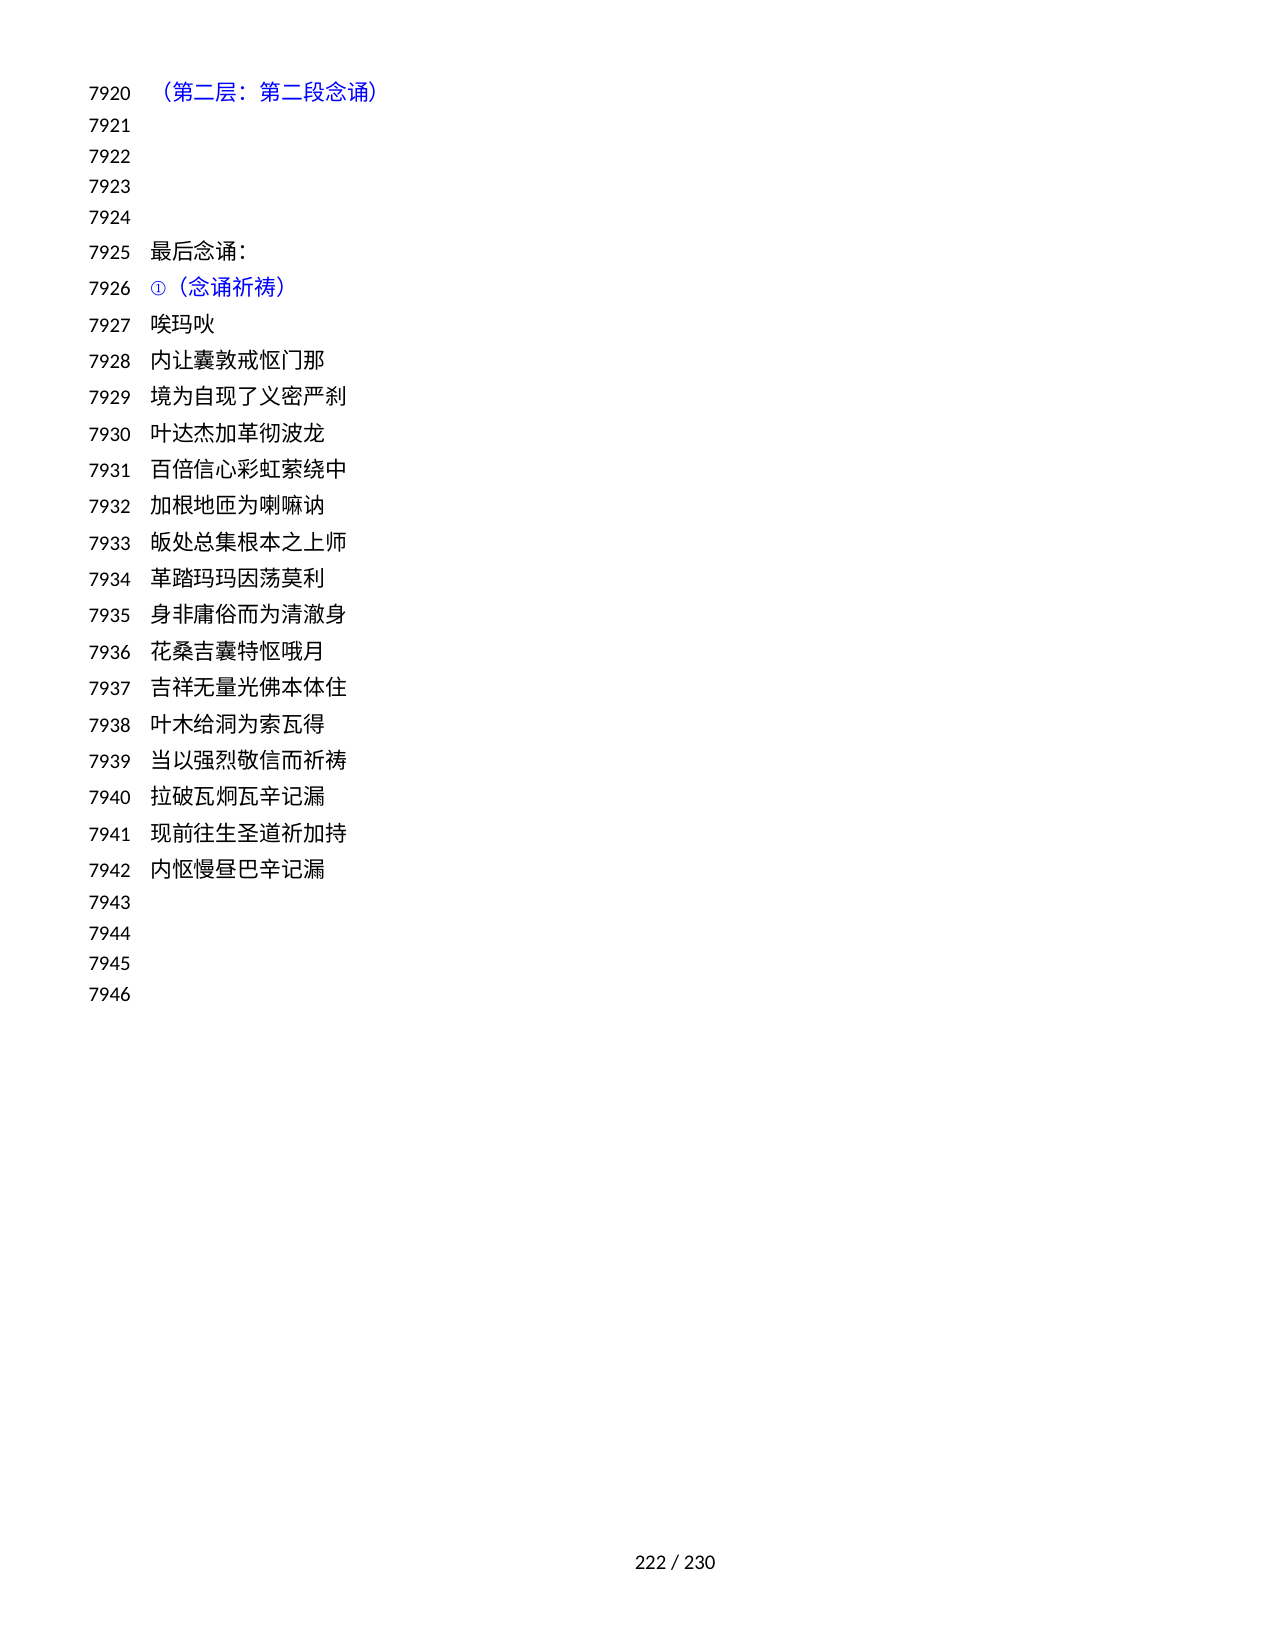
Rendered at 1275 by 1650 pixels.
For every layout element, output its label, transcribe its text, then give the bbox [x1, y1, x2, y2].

text 唉玛吙 [150, 307, 1200, 338]
text 革踏玛玛因荡莫利 [150, 561, 1200, 593]
text 最后念诵： [150, 234, 1200, 266]
text 当以强烈敬信而祈祷 [150, 743, 1200, 774]
text 百倍信心彩虹萦绕中 [150, 452, 1200, 484]
text 现前往生圣道祈加持 [150, 816, 1200, 847]
text 加根地匝为喇嘛讷 [150, 488, 1200, 520]
text 身非庸俗而为清澈身 [150, 597, 1200, 629]
text ①（念诵祈祷） [150, 270, 1200, 302]
text 叶木给洞为索瓦得 [150, 707, 1200, 738]
text 花桑吉囊特怄哦月 [150, 634, 1200, 666]
text 皈处总集根本之上师 [150, 525, 1200, 556]
text 叶达杰加革彻波龙 [150, 416, 1200, 447]
text 内怄慢昼巴辛记漏 [150, 852, 1200, 884]
text 拉破瓦炯瓦辛记漏 [150, 779, 1200, 811]
text 境为自现了义密严刹 [150, 379, 1200, 411]
text （第二层：第二段念诵） [150, 75, 1200, 107]
text 吉祥无量光佛本体住 [150, 670, 1200, 702]
text 内让囊敦戒怄门那 [150, 343, 1200, 375]
